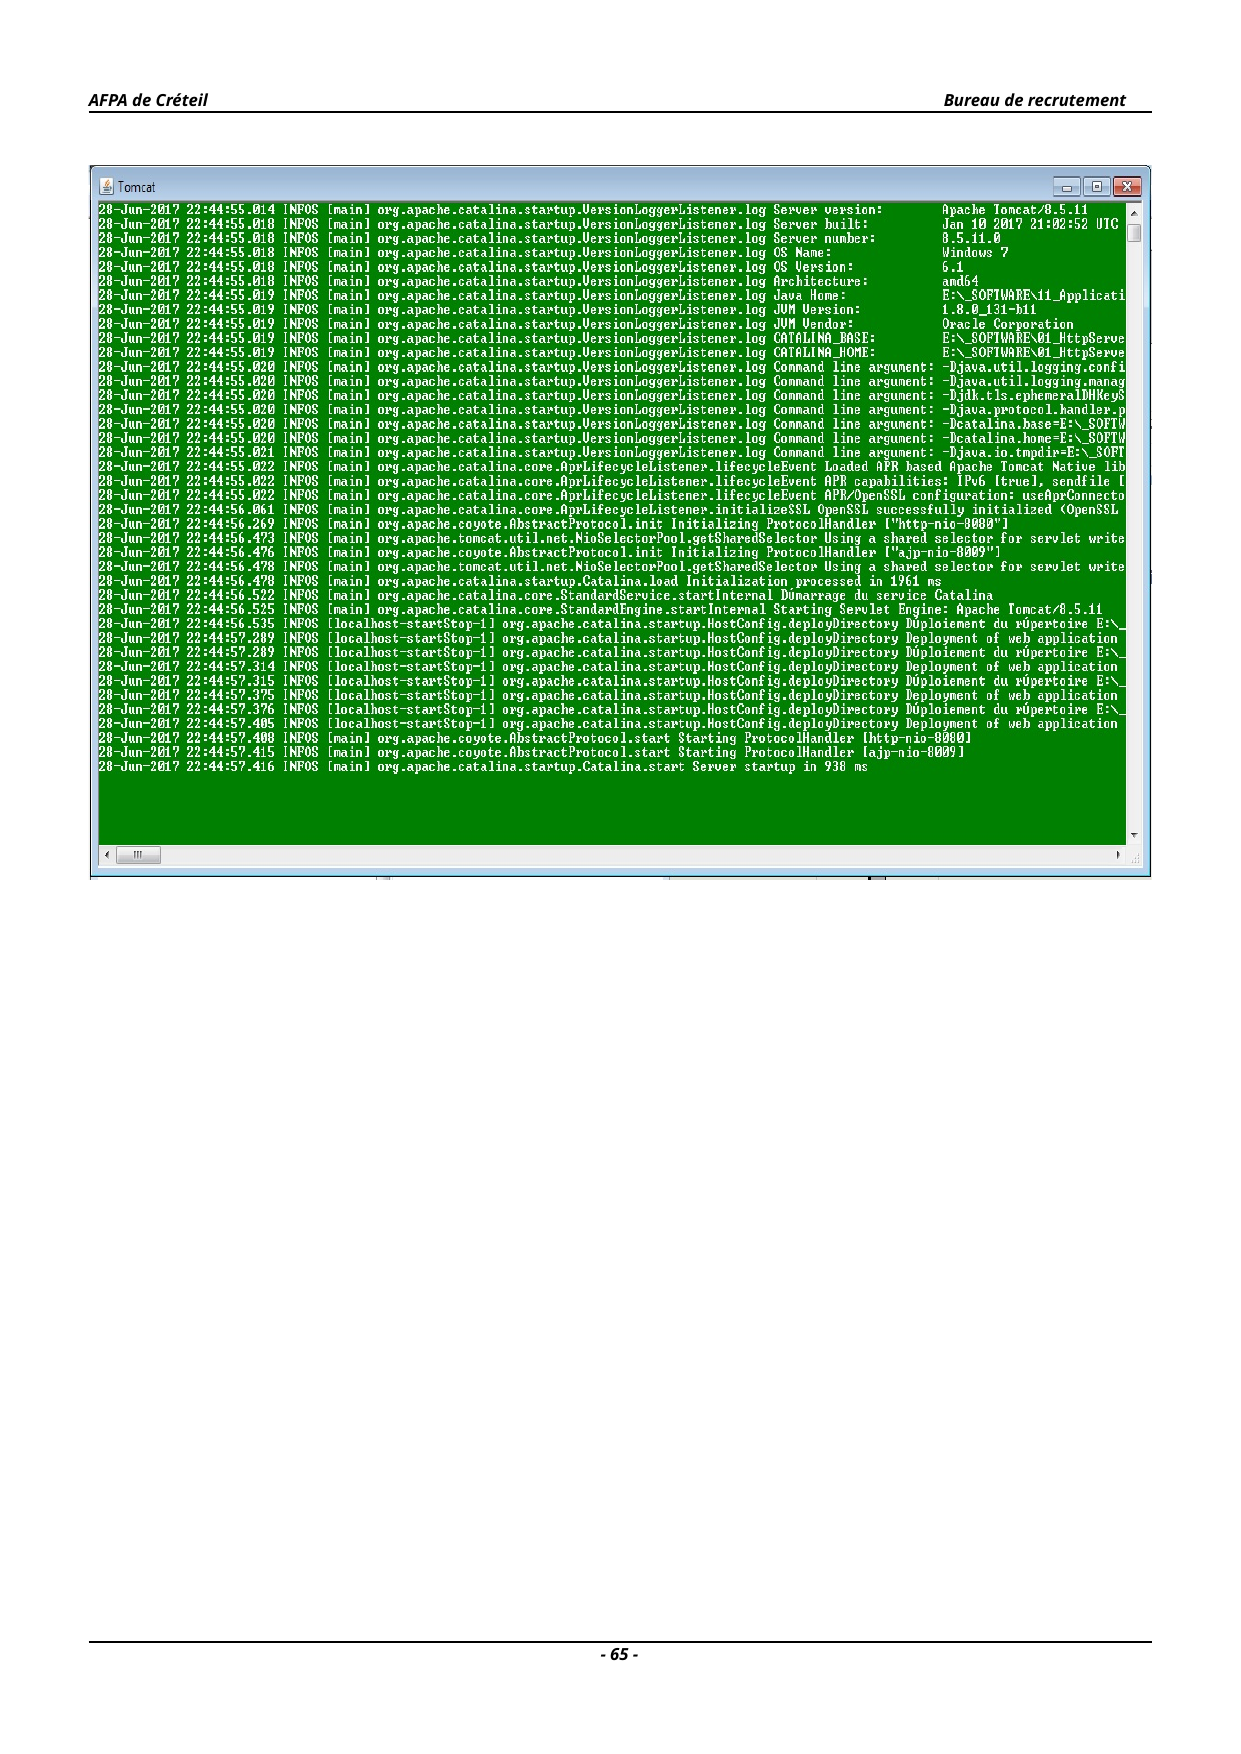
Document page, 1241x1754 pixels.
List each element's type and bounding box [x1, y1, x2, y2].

picture [88, 165, 1152, 880]
